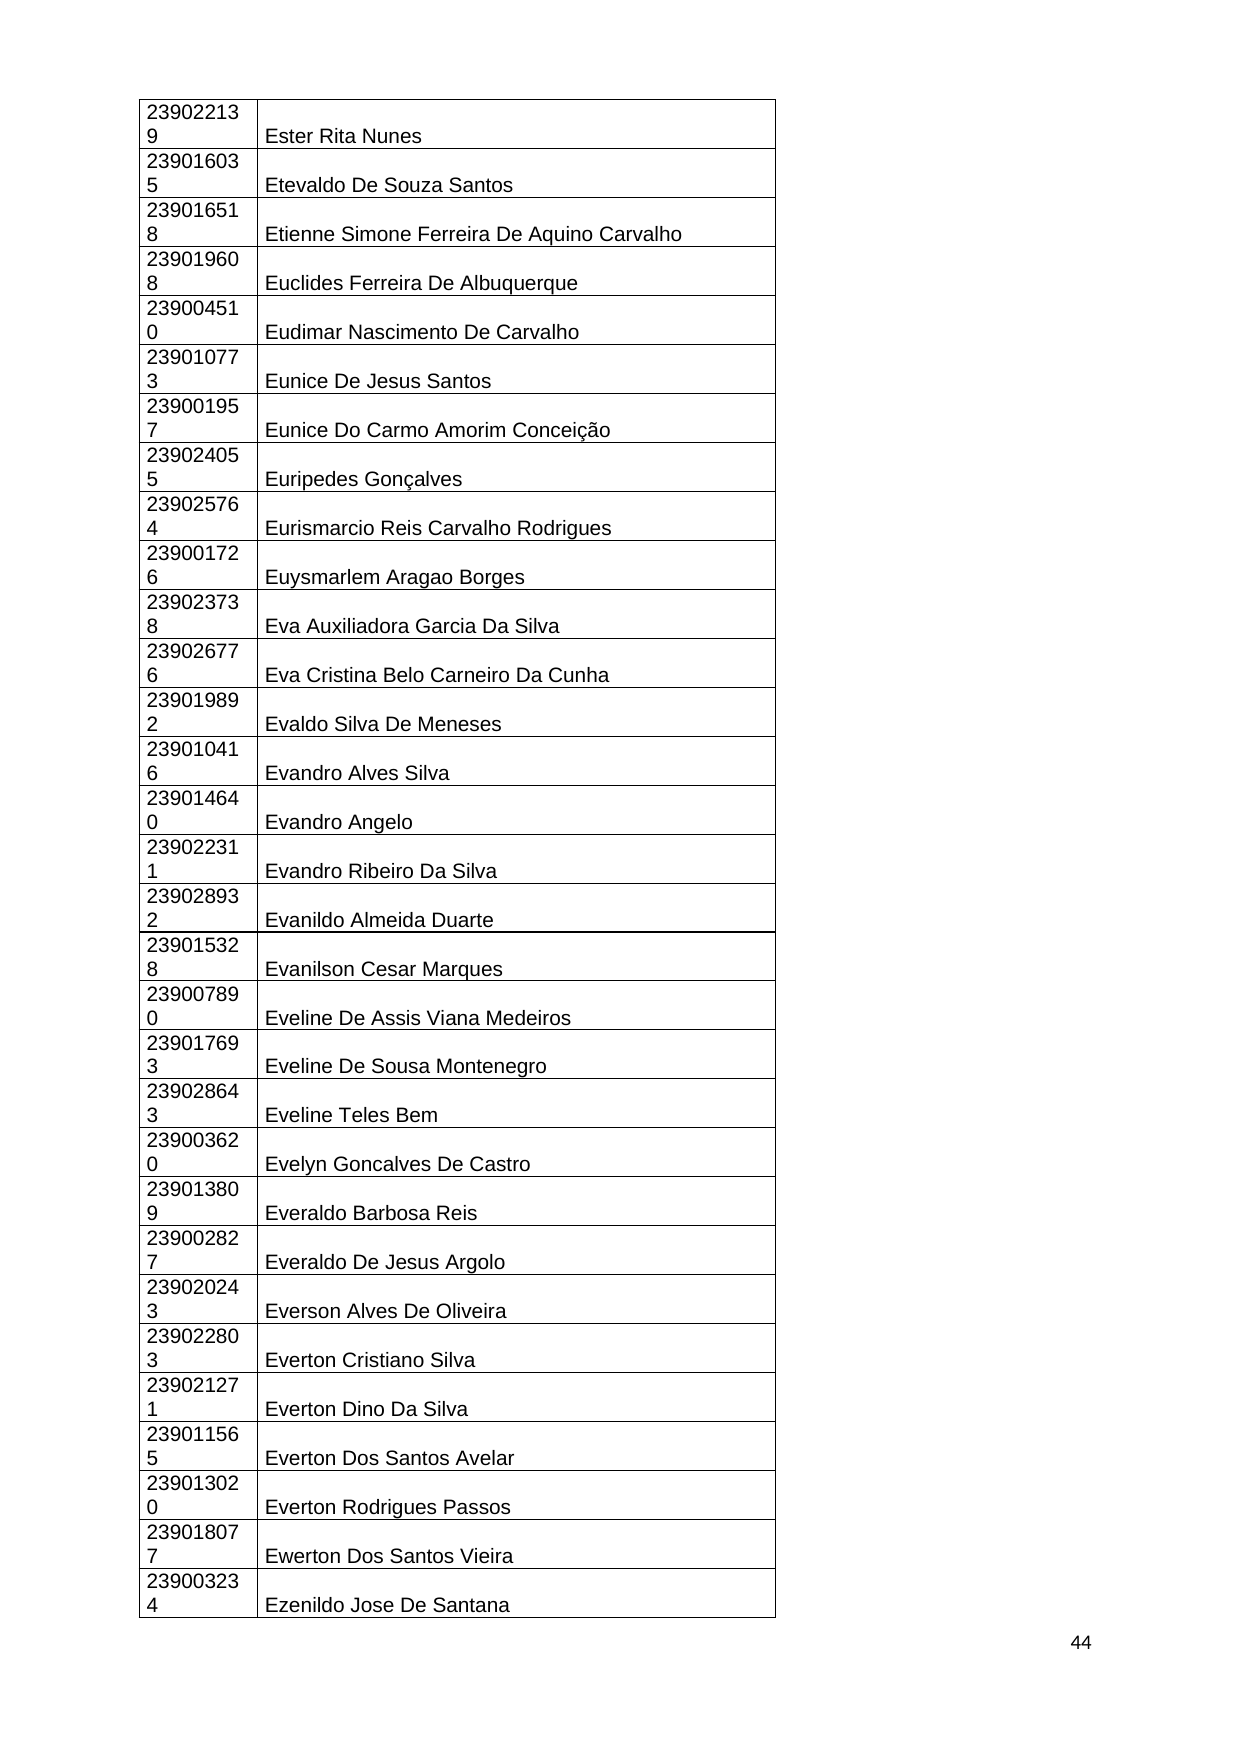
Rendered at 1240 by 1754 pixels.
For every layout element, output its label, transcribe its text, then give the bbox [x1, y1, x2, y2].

table_cell Everton Rodrigues Passos [258, 1471, 775, 1519]
table_cell Everaldo Barbosa Reis [258, 1177, 775, 1225]
table_cell Evaldo Silva De Meneses [258, 688, 775, 736]
table_cell Eveline De Sousa Montenegro [258, 1030, 775, 1078]
table_cell Euysmarlem Aragao Borges [258, 541, 775, 589]
table_cell Evandro Ribeiro Da Silva [258, 835, 775, 882]
table_cell Everton Cristiano Silva [258, 1324, 775, 1372]
table_cell Etienne Simone Ferreira De Aquino Carvalho [258, 198, 775, 246]
table_cell 239025764 [140, 492, 257, 540]
table_cell Evanildo Almeida Duarte [258, 884, 775, 931]
table_cell Euripedes Gonçalves [258, 443, 775, 491]
table_cell 239019892 [140, 688, 257, 736]
table_cell Eurismarcio Reis Carvalho Rodrigues [258, 492, 775, 540]
table_cell Ezenildo Jose De Santana [258, 1569, 775, 1617]
table_cell 239026776 [140, 639, 257, 687]
table_cell 239004510 [140, 296, 257, 344]
table_cell 239010773 [140, 345, 257, 393]
table_cell 239028643 [140, 1079, 257, 1127]
table_cell 239022311 [140, 835, 257, 882]
table_cell 239001957 [140, 394, 257, 442]
table_cell 239002827 [140, 1226, 257, 1274]
table_cell 239007890 [140, 981, 257, 1029]
table_cell 239013020 [140, 1471, 257, 1519]
table_cell Eveline Teles Bem [258, 1079, 775, 1127]
table_cell 239015328 [140, 933, 257, 980]
table_cell Eunice Do Carmo Amorim Conceição [258, 394, 775, 442]
table_cell Eva Cristina Belo Carneiro Da Cunha [258, 639, 775, 687]
table_cell Euclides Ferreira De Albuquerque [258, 247, 775, 295]
table_cell 239022139 [140, 100, 257, 148]
table_cell Etevaldo De Souza Santos [258, 149, 775, 197]
table_cell Everton Dino Da Silva [258, 1373, 775, 1421]
table_cell 239013809 [140, 1177, 257, 1225]
table_cell 239003234 [140, 1569, 257, 1617]
table_cell Eveline De Assis Viana Medeiros [258, 981, 775, 1029]
table_cell Everton Dos Santos Avelar [258, 1422, 775, 1470]
table_cell 239014640 [140, 786, 257, 833]
table_cell 239016518 [140, 198, 257, 246]
table_cell 239016035 [140, 149, 257, 197]
table_cell Eudimar Nascimento De Carvalho [258, 296, 775, 344]
table_cell Everaldo De Jesus Argolo [258, 1226, 775, 1274]
table_cell Ewerton Dos Santos Vieira [258, 1520, 775, 1568]
table_cell 239011565 [140, 1422, 257, 1470]
table_cell 239010416 [140, 737, 257, 784]
table_cell Evelyn Goncalves De Castro [258, 1128, 775, 1176]
table_cell Eunice De Jesus Santos [258, 345, 775, 393]
table_cell 239018077 [140, 1520, 257, 1568]
table_cell Evandro Angelo [258, 786, 775, 833]
table_cell 239003620 [140, 1128, 257, 1176]
table_cell 239017693 [140, 1030, 257, 1078]
table_cell Evandro Alves Silva [258, 737, 775, 784]
table_cell Everson Alves De Oliveira [258, 1275, 775, 1323]
table_cell 239021271 [140, 1373, 257, 1421]
table_cell 239024055 [140, 443, 257, 491]
table_cell 239019608 [140, 247, 257, 295]
table_cell 239020243 [140, 1275, 257, 1323]
table_cell Eva Auxiliadora Garcia Da Silva [258, 590, 775, 638]
table_cell 239023738 [140, 590, 257, 638]
table_cell 239001726 [140, 541, 257, 589]
table_cell 239028932 [140, 884, 257, 931]
table_cell Evanilson Cesar Marques [258, 933, 775, 980]
table_cell 239022803 [140, 1324, 257, 1372]
table_cell Ester Rita Nunes [258, 100, 775, 148]
